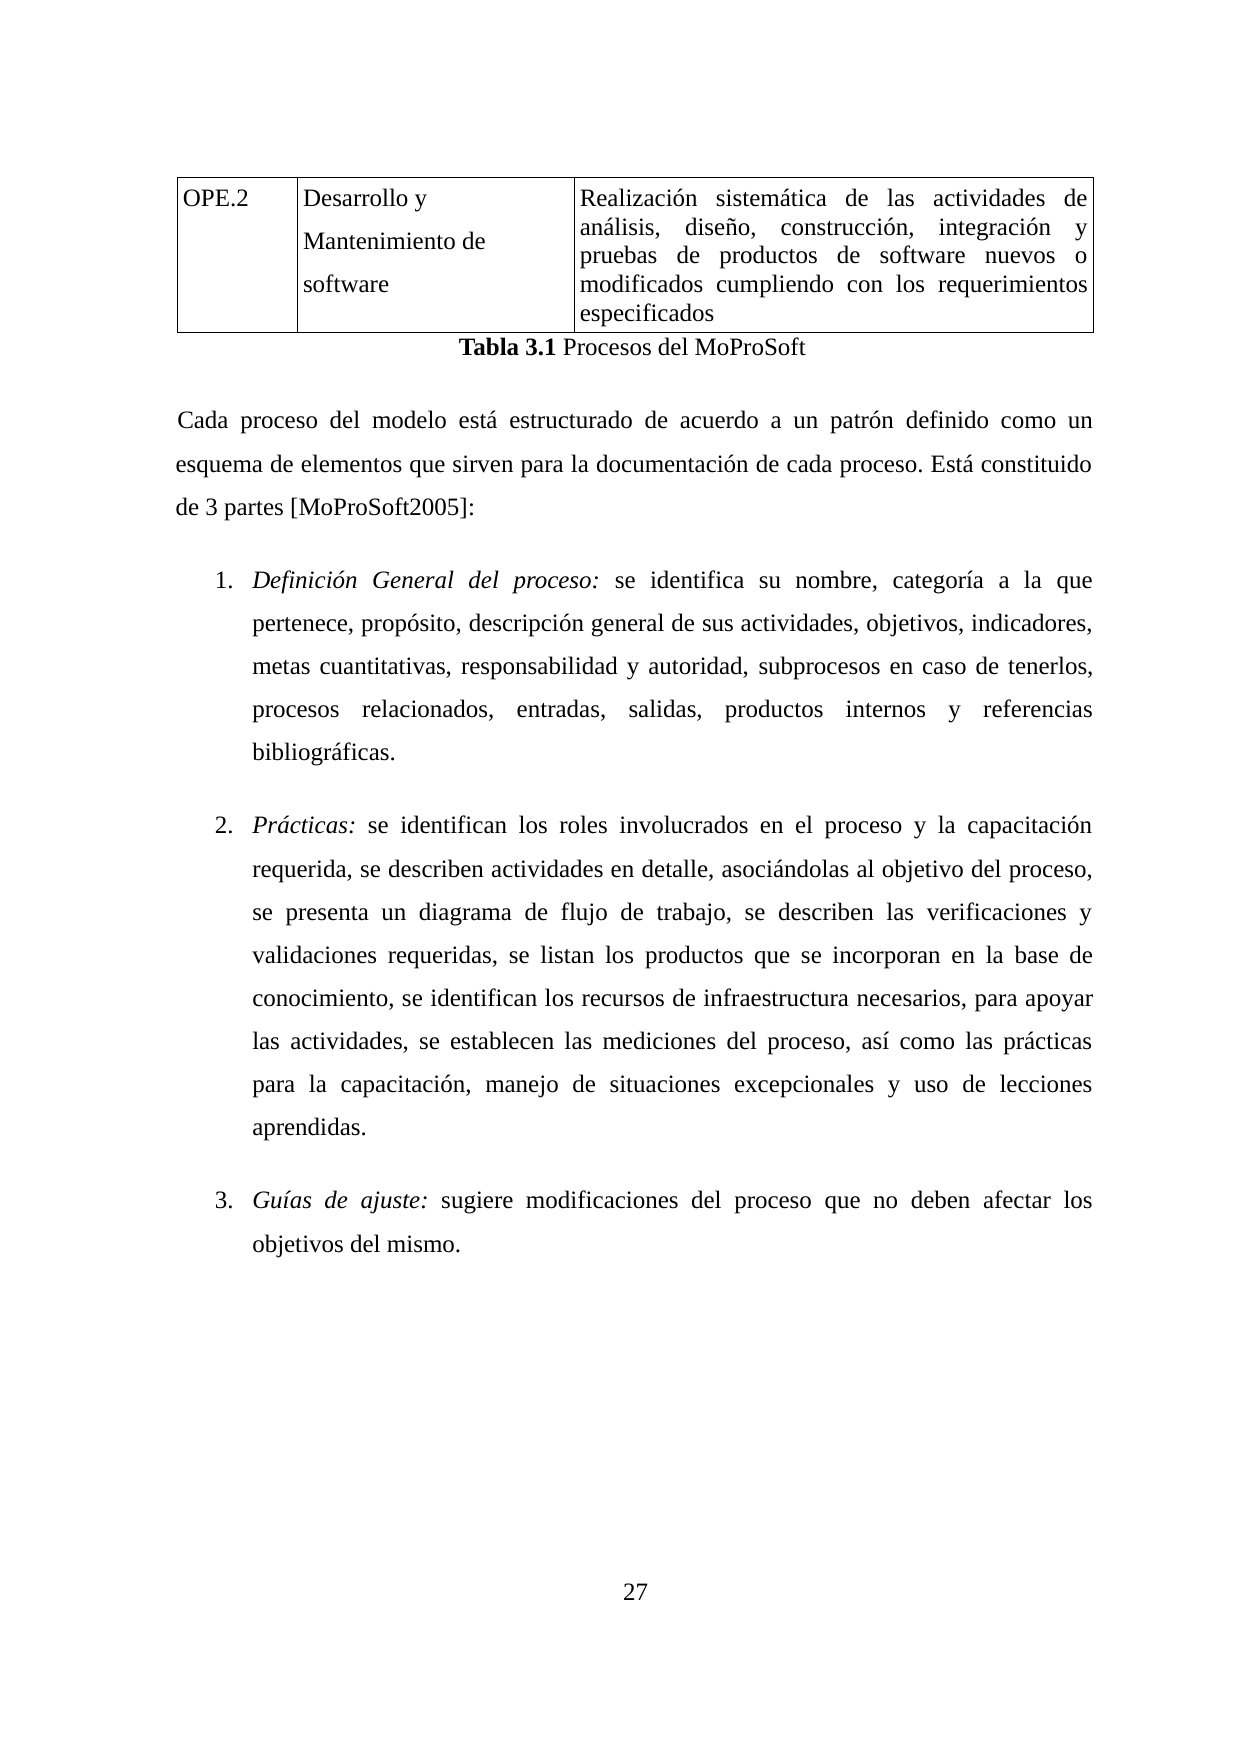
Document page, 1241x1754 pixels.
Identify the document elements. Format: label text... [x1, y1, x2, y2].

text Cada proceso del modelo está estructurado de acuerdo a un patrón definido como un esquema de elementos que sirven para la documentación de cada proceso. Está constituido de 3 partes [MoProSoft2005]: [175, 406, 1093, 521]
table_cell Desarrollo y Mantenimiento de software [298, 178, 574, 332]
list Guías de ajuste: sugiere modificaciones del proceso que no deben afectar los objetivos del mismo. [214, 1186, 1093, 1257]
text Tabla 3.1 Procesos del MoProSoft [175, 332, 1093, 361]
table_cell Realización sistemática de las actividades de análisis, diseño, construcción, integración y pruebas de productos de software nuevos o modificados cumpliendo con los requerimientos especificados [575, 178, 1093, 332]
list Prácticas: se identifican los roles involucrados en el proceso y la capacitación requerida, se describen actividades en detalle, asociándolas al objetivo del proceso, se presenta un diagrama de flujo de trabajo, se describen las verificaciones y validaciones requeridas, se listan los productos que se incorporan en la base de conocimiento, se identifican los recursos de infraestructura necesarios, para apoyar las actividades, se establecen las mediciones del proceso, así como las prácticas para la capacitación, manejo de situaciones excepcionales y uso de lecciones aprendidas. [214, 811, 1093, 1141]
list Definición General del proceso: se identifica su nombre, categoría a la que pertenece, propósito, descripción general de sus actividades, objetivos, indicadores, metas cuantitativas, responsabilidad y autoridad, subprocesos en caso de tenerlos, procesos relacionados, entradas, salidas, productos internos y referencias bibliográficas. [214, 565, 1093, 766]
table_cell OPE.2 [178, 178, 297, 332]
